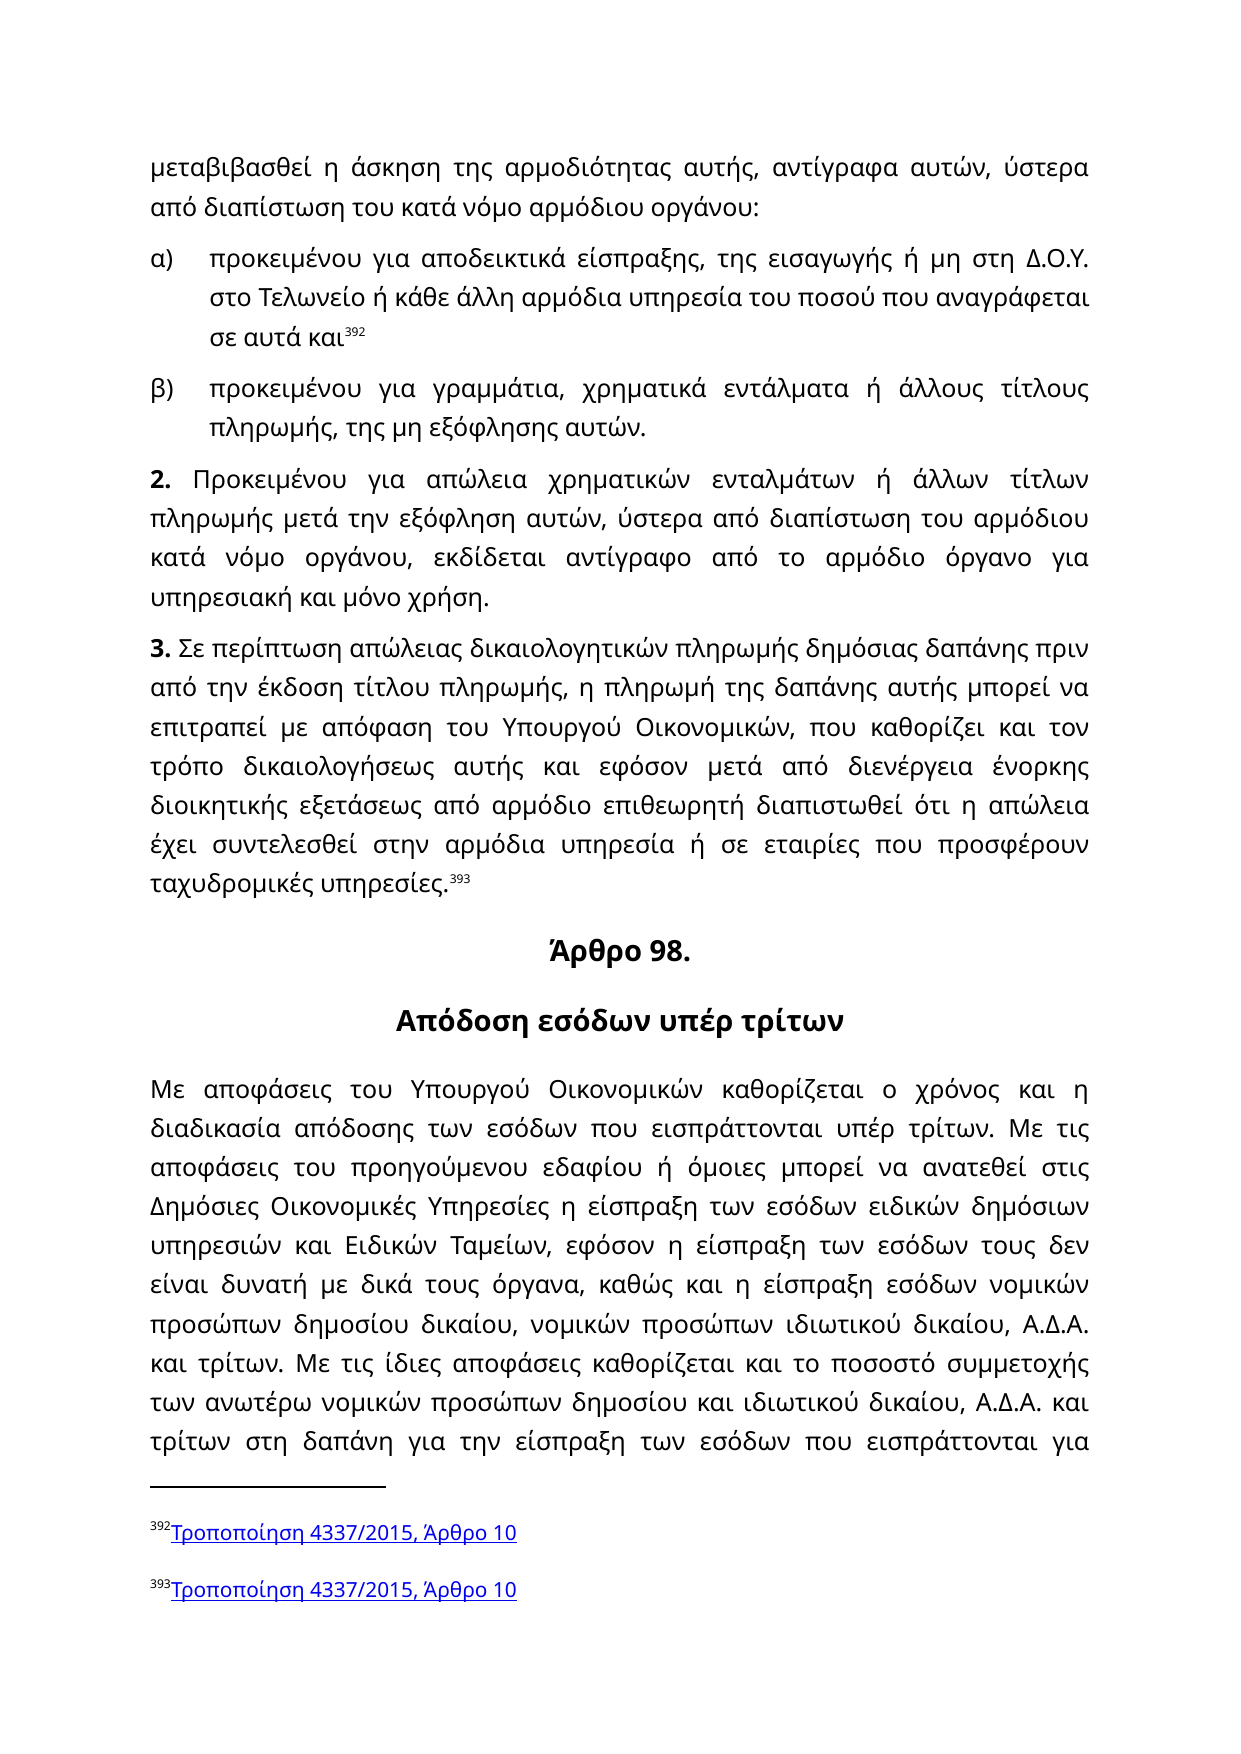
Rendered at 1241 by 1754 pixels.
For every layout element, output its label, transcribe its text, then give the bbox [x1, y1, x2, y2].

subtitle Απόδοση εσόδων υπέρ τρίτων [150, 1001, 1090, 1040]
subtitle Άρθρο 98. [150, 930, 1090, 970]
text Τροποποίηση 4337/2015, Άρθρο 10 [150, 1518, 1090, 1546]
text μεταβιβασθεί η άσκηση της αρμοδιότητας αυτής, αντίγραφα αυτών, ύστερα από διαπίστωση του κατά νόμο αρμόδιου οργάνου: [150, 150, 1090, 223]
text 3. Σε περίπτωση απώλειας δικαιολογητικών πληρωμής δημόσιας δαπάνης πριν από την έκδοση τίτλου πληρωμής, η πληρωμή της δαπάνης αυτής μπορεί να επιτραπεί με απόφαση του Υπουργού Οικονομικών, που καθορίζει και τον τρόπο δικαιολογήσεως αυτής και εφόσον μετά από διενέργεια ένορκης διοικητικής εξετάσεως από αρμόδιο επιθεωρητή διαπιστωθεί ότι η απώλεια έχει συντελεσθεί στην αρμόδια υπηρεσία ή σε εταιρίες που προσφέρουν ταχυδρομικές υπηρεσίες. [150, 631, 1090, 900]
text Τροποποίηση 4337/2015, Άρθρο 10 [150, 1576, 1090, 1604]
text Με αποφάσεις του Υπουργού Οικονοµικών καθορίζεται ο χρόνος και η διαδικασία απόδοσης των εσόδων που εισπράττονται υπέρ τρίτων. Με τις αποφάσεις του προηγούµενου εδαφίου ή όµοιες µπορεί να ανατεθεί στις Δηµόσιες Οικονοµικές Υπηρεσίες η είσπραξη των εσόδων ειδικών δηµόσιων υπηρεσιών και Ειδικών Ταµείων, εφόσον η είσπραξη των εσόδων τους δεν είναι δυνατή µε δικά τους όργανα, καθώς και η είσπραξη εσόδων νοµικών προσώπων δηµοσίου δικαίου, νοµικών προσώπων ιδιωτικού δικαίου, Α.Δ.Α. και τρίτων. Με τις ίδιες αποφάσεις καθορίζεται και το ποσοστό συµµετοχής των ανωτέρω νοµικών προσώπων δηµοσίου και ιδιωτικού δικαίου, Α.Δ.Α. και τρίτων στη δαπάνη για την είσπραξη των εσόδων που εισπράττονται για [150, 1071, 1090, 1458]
text 2. Προκειμένου για απώλεια χρηματικών ενταλμάτων ή άλλων τίτλων πληρωμής μετά την εξόφληση αυτών, ύστερα από διαπίστωση του αρμόδιου κατά νόμο οργάνου, εκδίδεται αντίγραφο από το αρμόδιο όργανο για υπηρεσιακή και μόνο χρήση. [150, 462, 1090, 613]
list α) προκειμένου για αποδεικτικά είσπραξης, της εισαγωγής ή μη στη Δ.Ο.Υ. στο Τελωνείο ή κάθε άλλη αρμόδια υπηρεσία του ποσού που αναγράφεται σε αυτά και [150, 241, 1090, 353]
list β) προκειμένου για γραμμάτια, χρηματικά εντάλματα ή άλλους τίτλους πληρωμής, της μη εξόφλησης αυτών. [150, 371, 1090, 444]
